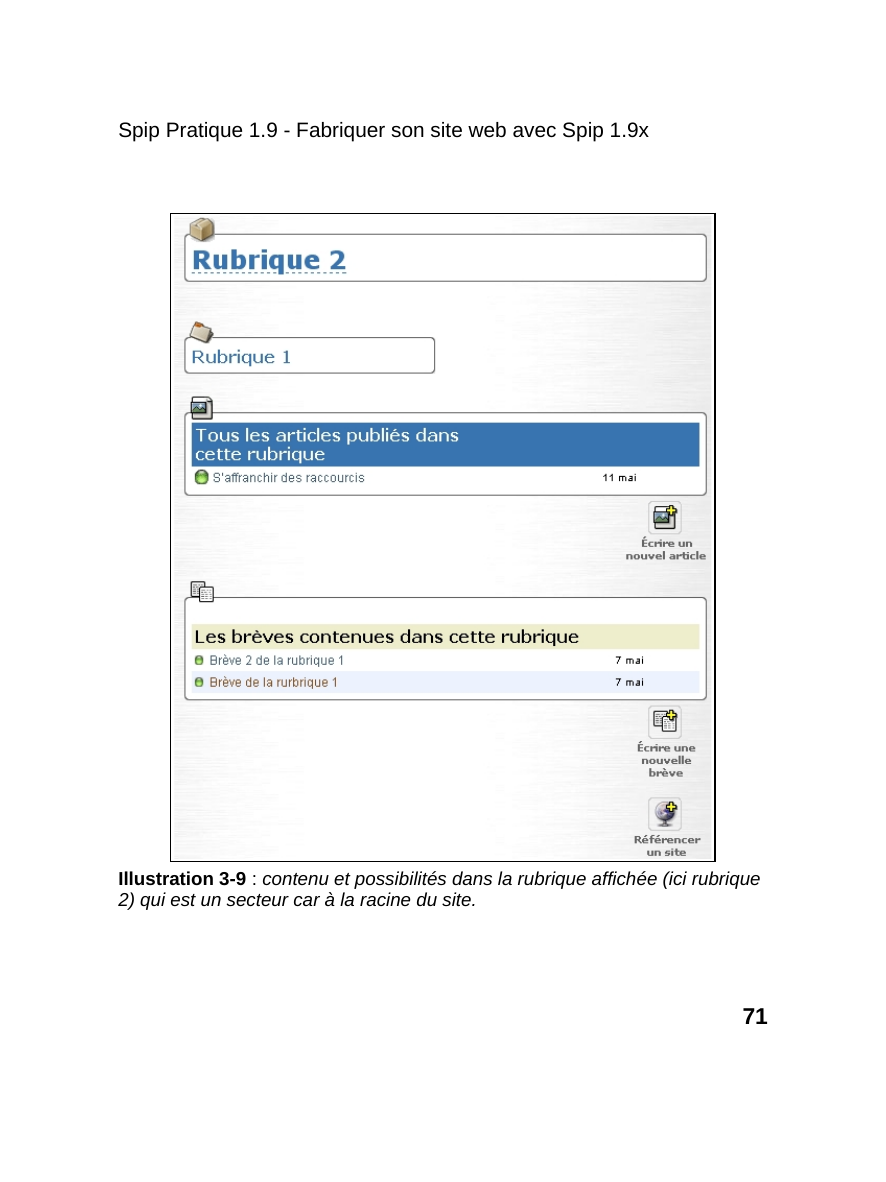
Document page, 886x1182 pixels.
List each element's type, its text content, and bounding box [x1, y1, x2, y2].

text Illustration 3-9 : contenu et possibilités dans la rubrique affichée (ici rubrique 2) qui est un secteur car à la racine du site. [118, 221, 768, 910]
text [171, 214, 714, 861]
picture [174, 216, 712, 859]
